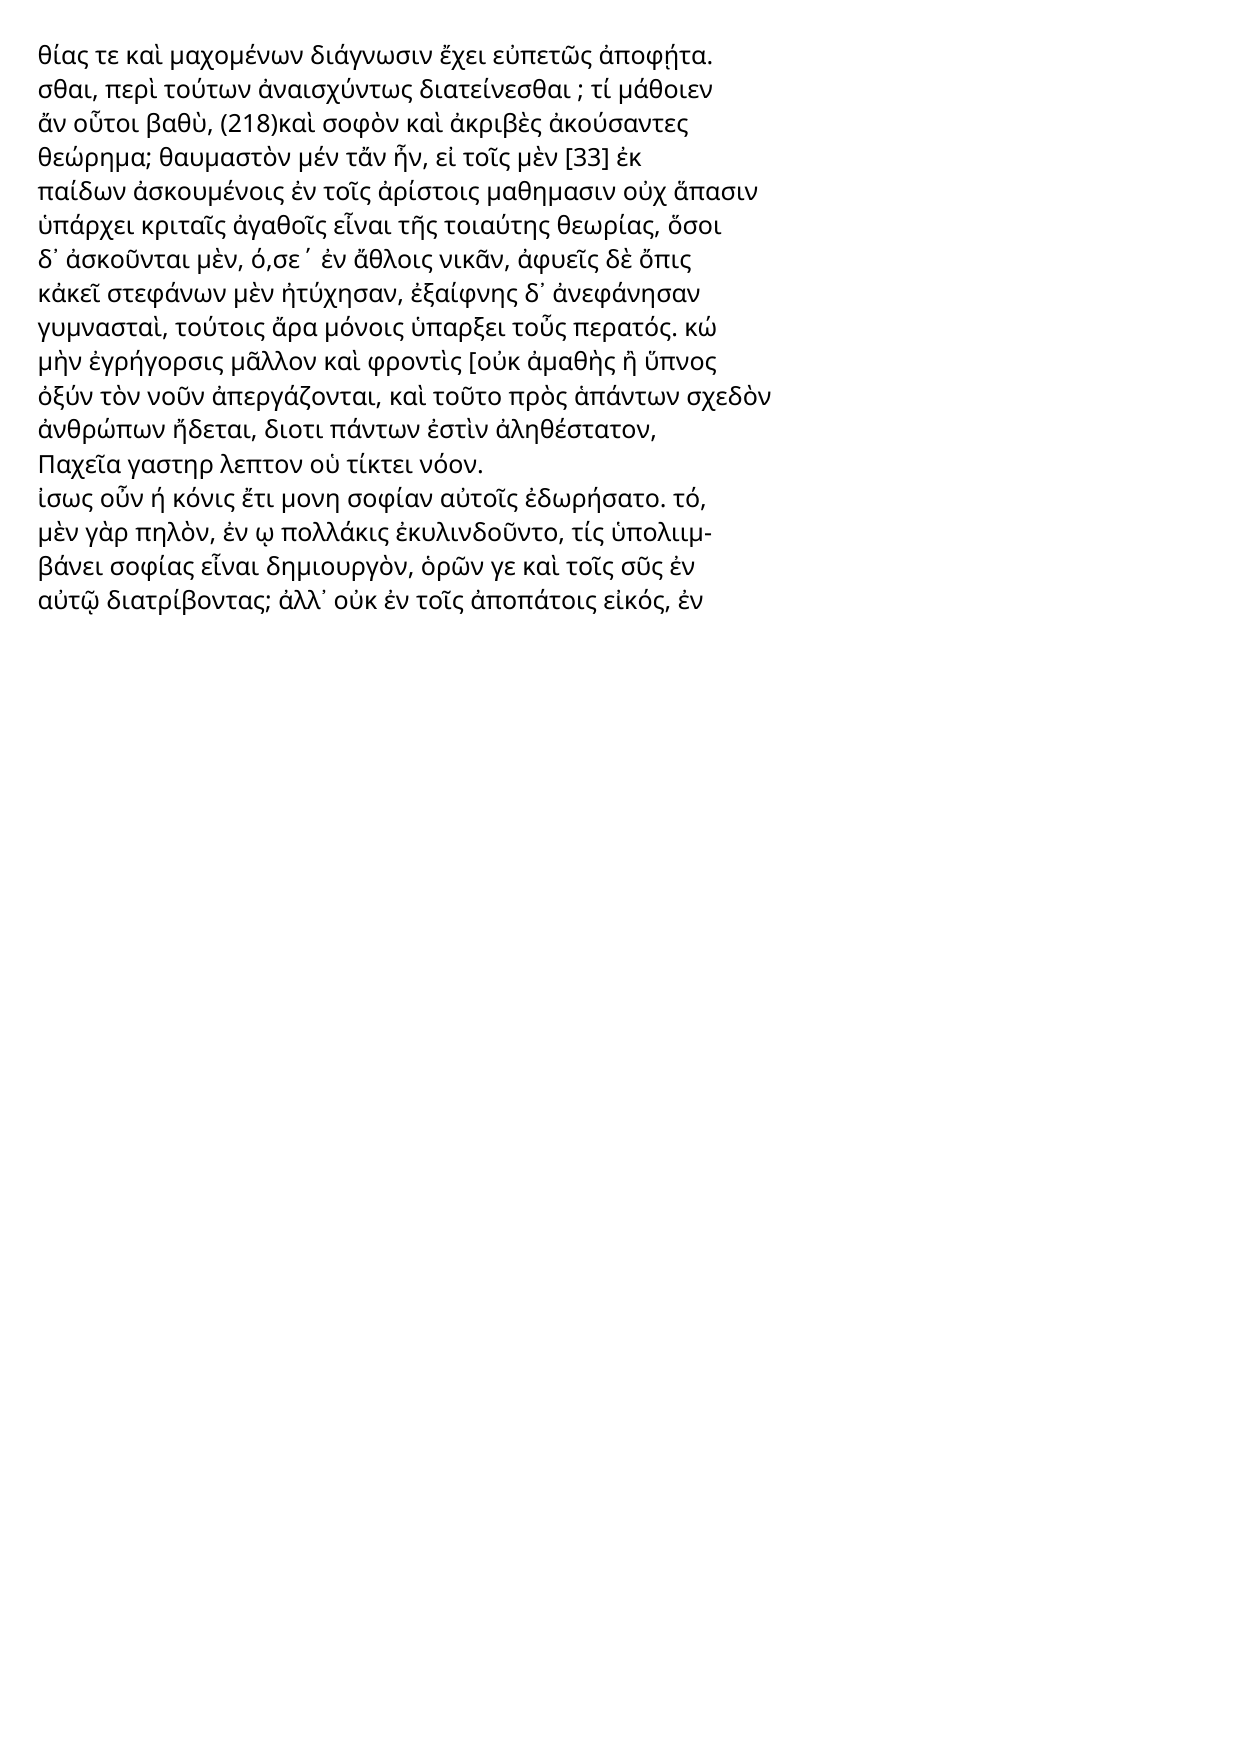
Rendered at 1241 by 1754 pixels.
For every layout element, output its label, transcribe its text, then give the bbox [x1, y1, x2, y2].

text θίας τε καὶ μαχομένων διάγνωσιν ἔχει εὐπετῶς ἀποφῄτα. σθαι, περὶ τούτων ἀναισχύντως διατείνεσθαι ; τί μάθοιεν ἄν οὗτοι βαθὺ, (218)καὶ σοφὸν καὶ ἀκριβὲς ἀκούσαντες θεώρημα; θαυμαστὸν μέν τἄν ἦν, εἰ τοῖς μὲν [33] ἐκ παίδων ἀσκουμένοις ἐν τοῖς ἀρίστοις μαθημασιν οὐχ ἅπασιν ὑπάρχει κριταῖς ἀγαθοῖς εἶναι τῆς τοιαύτης θεωρίας, ὅσοι δ᾽ ἀσκοῦνται μὲν, ό,σε΄ ἐν ἄθλοις νικᾶν, ἀφυεῖς δὲ ὄπις κἀκεῖ στεφάνων μὲν ἠτύχησαν, ἐξαίφνης δ᾽ ἀνεφάνησαν γυμνασταὶ, τούτοις ἄρα μόνοις ὑπαρξει τοὖς περατός. κώ μὴν ἐγρήγορσις μᾶλλον καὶ φροντὶς [οὐκ ἀμαθὴς ἢ ὕπνος ὀξύν τὸν νοῦν ἀπεργάζονται, καὶ τοῦτο πρὸς ἁπάντων σχεδὸν ἀνθρώπων ἤδεται, διοτι πάντων ἐστὶν ἀληθέστατον, [37, 37, 1203, 446]
text Παχεῖα γαστηρ λεπτον οὑ τίκτει νόον. [37, 446, 1203, 480]
text ἰσως οὖν ή κόνις ἔτι μονη σοφίαν αὐτοῖς ἐδωρήσατο. τό, μὲν γὰρ πηλὸν, ἐν ῳ πολλάκις ἐκυλινδοῦντο, τίς ὑπολιιμ- βάνει σοφίας εἶναι δημιουργὸν, ὁρῶν γε καὶ τοῖς σῦς ἐν αὐτῷ διατρίβοντας; ἀλλ᾽ οὐκ ἐν τοῖς ἀποπάτοις εἰκός, ἐν [37, 480, 1203, 617]
